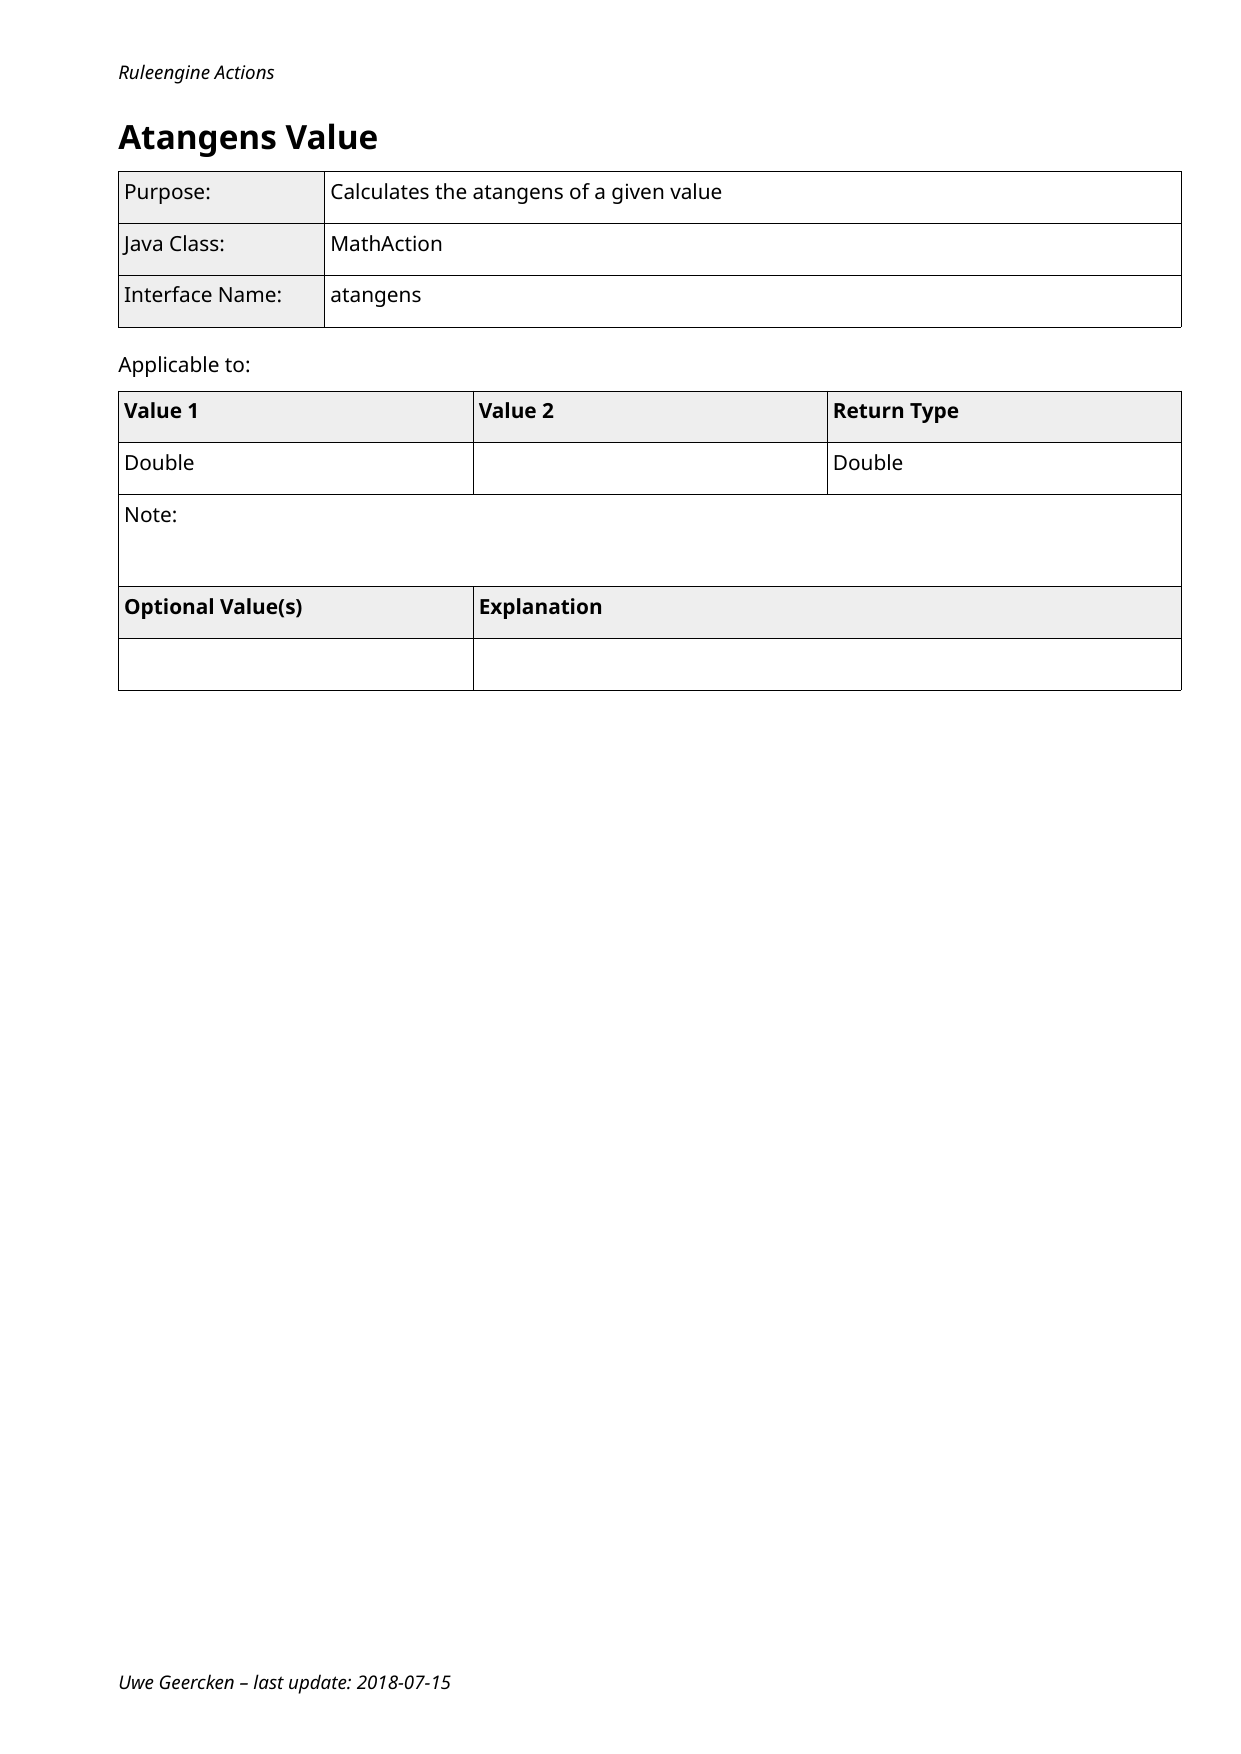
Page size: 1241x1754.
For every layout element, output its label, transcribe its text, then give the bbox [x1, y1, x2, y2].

table_cell Double [119, 443, 473, 494]
table_cell Note: [119, 495, 1181, 586]
table_header Return Type [828, 392, 1181, 442]
text Atangens Value [118, 114, 1181, 159]
table_cell [474, 443, 827, 494]
table_cell Double [828, 443, 1181, 494]
table_header Calculates the atangens of a given value [325, 172, 1181, 223]
table_header Purpose: [119, 172, 324, 223]
table_cell [474, 639, 1181, 689]
table_cell atangens [325, 276, 1181, 327]
table_header Value 2 [474, 392, 827, 442]
table_cell MathAction [325, 224, 1181, 275]
table_cell Optional Value(s) [119, 587, 473, 638]
table_cell Explanation [474, 587, 1181, 638]
text Applicable to: [118, 350, 1181, 379]
table_header Value 1 [119, 392, 473, 442]
table_cell [119, 639, 473, 689]
table_cell Interface Name: [119, 276, 324, 327]
table_cell Java Class: [119, 224, 324, 275]
